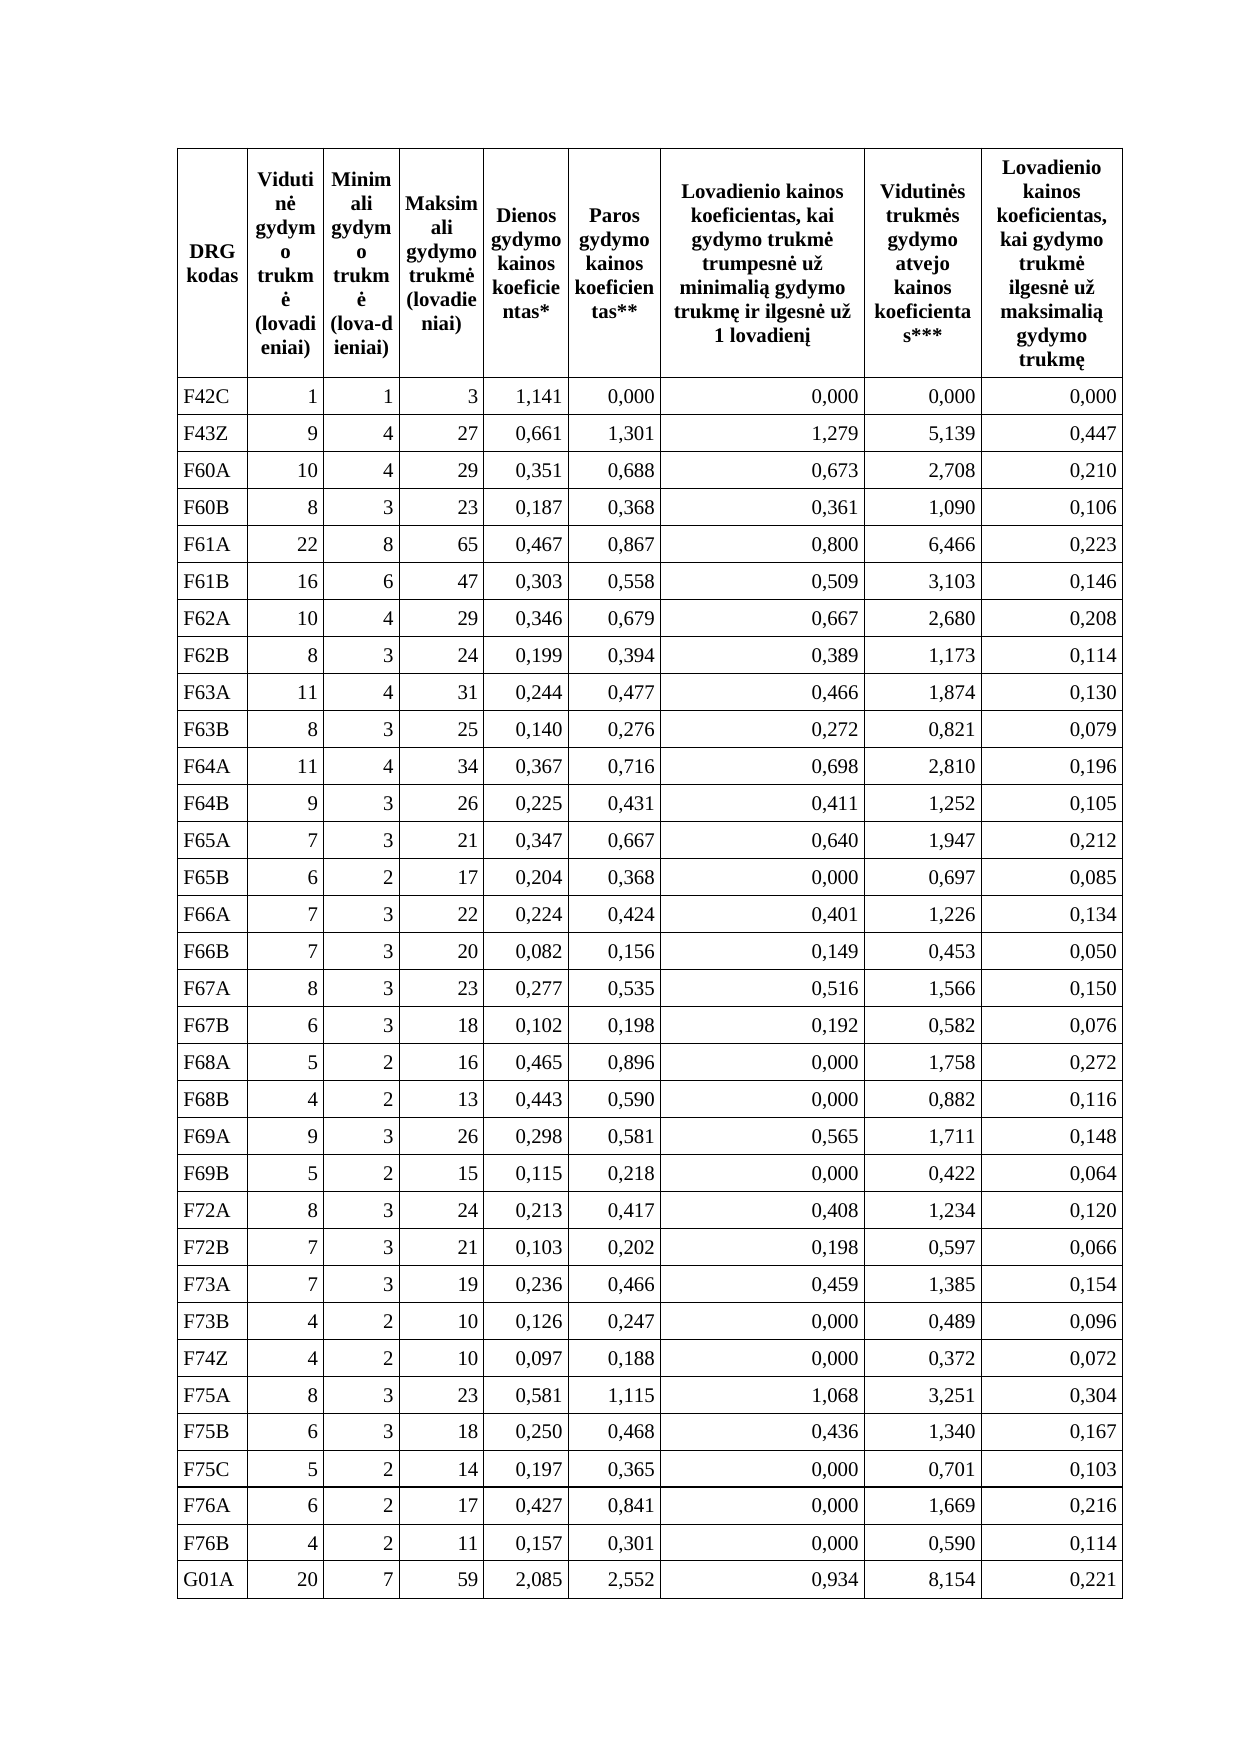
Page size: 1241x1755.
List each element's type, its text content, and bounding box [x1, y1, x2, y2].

table_cell 0,204 [484, 859, 568, 895]
table_cell F61A [178, 526, 247, 562]
table_cell F68B [178, 1081, 247, 1117]
table_header Dienos gydymo kainos koeficientas* [484, 149, 568, 377]
table_cell 0,424 [569, 896, 660, 932]
table_cell 29 [400, 452, 483, 488]
table_cell 0,106 [982, 489, 1122, 525]
table_cell 3 [324, 1192, 399, 1228]
table_cell 0,477 [569, 674, 660, 710]
table_cell 0,000 [661, 1081, 864, 1117]
table_cell 0,079 [982, 711, 1122, 747]
table_cell 0,466 [569, 1266, 660, 1302]
table_cell 1,115 [569, 1377, 660, 1412]
table_cell 0,148 [982, 1118, 1122, 1154]
table_cell 1,252 [865, 785, 981, 821]
table_cell F76B [178, 1525, 247, 1560]
table_cell 9 [248, 415, 323, 451]
table_cell 8 [248, 1377, 323, 1412]
table_cell 6 [248, 1488, 323, 1523]
table_cell 0,688 [569, 452, 660, 488]
table_cell F65A [178, 822, 247, 858]
table_cell 5 [248, 1044, 323, 1080]
table_cell 1,173 [865, 637, 981, 673]
table_cell 0,368 [569, 859, 660, 895]
table_cell 1,340 [865, 1414, 981, 1449]
table_cell 15 [400, 1155, 483, 1191]
table_cell 0,698 [661, 748, 864, 784]
table_cell 0,223 [982, 526, 1122, 562]
table_cell 0,072 [982, 1340, 1122, 1376]
table_cell 0,453 [865, 933, 981, 969]
table_cell F60B [178, 489, 247, 525]
table_cell 6 [324, 563, 399, 599]
table_cell 0,436 [661, 1414, 864, 1449]
table_cell 10 [248, 452, 323, 488]
table_cell F75B [178, 1414, 247, 1449]
table_cell 26 [400, 785, 483, 821]
table_cell 1,947 [865, 822, 981, 858]
table_cell 0,716 [569, 748, 660, 784]
table_cell 0,466 [661, 674, 864, 710]
table_cell 0,640 [661, 822, 864, 858]
table_cell 0,000 [661, 1303, 864, 1338]
table_cell 2,680 [865, 600, 981, 636]
table_cell 0,417 [569, 1192, 660, 1228]
table_cell 2 [324, 1081, 399, 1117]
table_cell 7 [248, 822, 323, 858]
table_cell F62A [178, 600, 247, 636]
table_cell F63B [178, 711, 247, 747]
table_cell 3 [324, 711, 399, 747]
table_cell 8 [248, 711, 323, 747]
table_cell 0,581 [484, 1377, 568, 1412]
table_cell 1,090 [865, 489, 981, 525]
table_cell 3 [400, 378, 483, 414]
table_cell 2 [324, 1340, 399, 1376]
table_header Lovadienio kainos koeficientas, kai gydymo trukmė trumpesnė už minimalią gydymo trukmę ir ilgesnė už 1 lovadienį [661, 149, 864, 377]
table_cell 2 [324, 1303, 399, 1338]
table_cell 4 [248, 1081, 323, 1117]
table_cell 9 [248, 1118, 323, 1154]
table_cell 1,068 [661, 1377, 864, 1412]
table_cell 0,218 [569, 1155, 660, 1191]
table_cell 1,279 [661, 415, 864, 451]
table_cell F72A [178, 1192, 247, 1228]
table_cell 17 [400, 1488, 483, 1523]
table_cell 0,459 [661, 1266, 864, 1302]
table_cell 5,139 [865, 415, 981, 451]
table_cell F62B [178, 637, 247, 673]
table_cell 22 [400, 896, 483, 932]
table_cell 8 [324, 526, 399, 562]
table_cell 5 [248, 1451, 323, 1486]
table_cell 0,130 [982, 674, 1122, 710]
table_cell 18 [400, 1007, 483, 1043]
table_cell 0,516 [661, 970, 864, 1006]
table_cell 47 [400, 563, 483, 599]
table_cell 27 [400, 415, 483, 451]
table_cell 0,146 [982, 563, 1122, 599]
table_cell 1,711 [865, 1118, 981, 1154]
table_cell 0,103 [484, 1229, 568, 1264]
table_cell 1,669 [865, 1488, 981, 1523]
table_cell 0,365 [569, 1451, 660, 1486]
table_cell 0,000 [661, 378, 864, 414]
table_cell 1,226 [865, 896, 981, 932]
table_cell 23 [400, 489, 483, 525]
table_cell 0,590 [569, 1081, 660, 1117]
table_cell 13 [400, 1081, 483, 1117]
table_cell 0,701 [865, 1451, 981, 1486]
table_header Vidutinės trukmės gydymo atvejo kainos koeficientas*** [865, 149, 981, 377]
table_cell 0,224 [484, 896, 568, 932]
table_cell 0,351 [484, 452, 568, 488]
table_cell 0,197 [484, 1451, 568, 1486]
table_cell F66B [178, 933, 247, 969]
table_cell 1 [248, 378, 323, 414]
table_cell 1,758 [865, 1044, 981, 1080]
table_cell 1,385 [865, 1266, 981, 1302]
table_cell F69B [178, 1155, 247, 1191]
table_cell 0,934 [661, 1561, 864, 1597]
table_cell 0,216 [982, 1488, 1122, 1523]
table_cell 24 [400, 637, 483, 673]
table_cell 0,535 [569, 970, 660, 1006]
table_cell 1 [324, 378, 399, 414]
table_cell 0,272 [661, 711, 864, 747]
table_cell 0,276 [569, 711, 660, 747]
table_cell 0,509 [661, 563, 864, 599]
table_cell 6,466 [865, 526, 981, 562]
table_cell 5 [248, 1155, 323, 1191]
table_header Lovadienio kainos koeficientas, kai gydymo trukmė ilgesnė už maksimalią gydymo trukmę [982, 149, 1122, 377]
table_cell 20 [400, 933, 483, 969]
table_cell 4 [248, 1340, 323, 1376]
table_cell 2,552 [569, 1561, 660, 1597]
table_cell 3 [324, 1118, 399, 1154]
table_header Paros gydymo kainos koeficientas** [569, 149, 660, 377]
table_cell 0,347 [484, 822, 568, 858]
table_cell 0,581 [569, 1118, 660, 1154]
table_cell F73A [178, 1266, 247, 1302]
table_cell 0,000 [661, 1488, 864, 1523]
table_cell 0,210 [982, 452, 1122, 488]
table_cell 3 [324, 637, 399, 673]
table_cell 0,150 [982, 970, 1122, 1006]
table_cell 0,102 [484, 1007, 568, 1043]
table_cell 3 [324, 896, 399, 932]
table_cell 0,304 [982, 1377, 1122, 1412]
table_cell 0,389 [661, 637, 864, 673]
table_cell F43Z [178, 415, 247, 451]
table_cell F61B [178, 563, 247, 599]
table_cell 0,408 [661, 1192, 864, 1228]
table_cell 0,156 [569, 933, 660, 969]
table_cell 31 [400, 674, 483, 710]
table_cell 21 [400, 1229, 483, 1264]
table_cell 0,187 [484, 489, 568, 525]
table_cell 1,141 [484, 378, 568, 414]
table_cell F64A [178, 748, 247, 784]
table_cell 3 [324, 822, 399, 858]
table_cell 29 [400, 600, 483, 636]
table_cell 10 [248, 600, 323, 636]
table_cell 0,198 [661, 1229, 864, 1264]
table_cell 0,841 [569, 1488, 660, 1523]
table_cell 0,361 [661, 489, 864, 525]
table_cell 59 [400, 1561, 483, 1597]
table_cell 0,149 [661, 933, 864, 969]
table_cell 3 [324, 1414, 399, 1449]
table_cell 0,346 [484, 600, 568, 636]
table_cell 0,114 [982, 637, 1122, 673]
table_cell 19 [400, 1266, 483, 1302]
table_cell F67A [178, 970, 247, 1006]
table_cell 0,202 [569, 1229, 660, 1264]
table_cell 0,154 [982, 1266, 1122, 1302]
table_cell 0,565 [661, 1118, 864, 1154]
table_cell 25 [400, 711, 483, 747]
table_cell 6 [248, 859, 323, 895]
table_cell F60A [178, 452, 247, 488]
table_cell 0,667 [569, 822, 660, 858]
table_cell 0,157 [484, 1525, 568, 1560]
table_cell 0,114 [982, 1525, 1122, 1560]
table_cell 3 [324, 785, 399, 821]
table_cell 3 [324, 970, 399, 1006]
table_cell 0,673 [661, 452, 864, 488]
table_cell 0,394 [569, 637, 660, 673]
table_cell F76A [178, 1488, 247, 1523]
table_cell 2 [324, 1525, 399, 1560]
table_cell 0,000 [569, 378, 660, 414]
table_cell 22 [248, 526, 323, 562]
table_cell 18 [400, 1414, 483, 1449]
table_cell 0,213 [484, 1192, 568, 1228]
table_cell F66A [178, 896, 247, 932]
table_cell 0,000 [661, 1044, 864, 1080]
table_cell 7 [248, 1266, 323, 1302]
table_cell 2,085 [484, 1561, 568, 1597]
table_cell 2 [324, 1044, 399, 1080]
table_cell 23 [400, 1377, 483, 1412]
table_cell 0,000 [661, 1451, 864, 1486]
table_cell 0,000 [661, 1525, 864, 1560]
table_header Minimali gydymo trukmė (lova‑dieniai) [324, 149, 399, 377]
table_cell 0,821 [865, 711, 981, 747]
table_cell 0,467 [484, 526, 568, 562]
table_cell 0,298 [484, 1118, 568, 1154]
table_cell 0,076 [982, 1007, 1122, 1043]
table_cell 16 [248, 563, 323, 599]
table_cell 7 [248, 933, 323, 969]
table_cell 11 [248, 748, 323, 784]
table_cell 0,134 [982, 896, 1122, 932]
table_cell 8 [248, 970, 323, 1006]
table_cell 0,597 [865, 1229, 981, 1264]
table_cell 4 [324, 452, 399, 488]
table_cell 3 [324, 1229, 399, 1264]
table_cell 0,367 [484, 748, 568, 784]
table_cell 0,236 [484, 1266, 568, 1302]
table_cell 0,368 [569, 489, 660, 525]
table_cell 0,679 [569, 600, 660, 636]
table_cell 9 [248, 785, 323, 821]
table_cell 0,050 [982, 933, 1122, 969]
table_cell 1,234 [865, 1192, 981, 1228]
table_header Vidutinė gydymo trukmė (lovadieniai) [248, 149, 323, 377]
table_cell 0,244 [484, 674, 568, 710]
table_cell 4 [324, 674, 399, 710]
table_cell 4 [248, 1525, 323, 1560]
table_cell F74Z [178, 1340, 247, 1376]
table_cell 0,000 [865, 378, 981, 414]
table_cell 0,000 [982, 378, 1122, 414]
table_cell 8,154 [865, 1561, 981, 1597]
table_cell 1,301 [569, 415, 660, 451]
table_cell 0,800 [661, 526, 864, 562]
table_cell 2 [324, 859, 399, 895]
table_cell 0,096 [982, 1303, 1122, 1338]
table_cell 0,198 [569, 1007, 660, 1043]
table_cell 3 [324, 1377, 399, 1412]
table_cell 0,116 [982, 1081, 1122, 1117]
table_cell 0,250 [484, 1414, 568, 1449]
table_cell 7 [248, 1229, 323, 1264]
table_cell 8 [248, 1192, 323, 1228]
table_cell 0,667 [661, 600, 864, 636]
table_cell F67B [178, 1007, 247, 1043]
table_cell 0,411 [661, 785, 864, 821]
table_cell 0,372 [865, 1340, 981, 1376]
table_cell 0,558 [569, 563, 660, 599]
table_cell 8 [248, 489, 323, 525]
table_cell 0,196 [982, 748, 1122, 784]
table_header DRG kodas [178, 149, 247, 377]
table_cell 0,489 [865, 1303, 981, 1338]
table_cell F65B [178, 859, 247, 895]
table_cell 0,126 [484, 1303, 568, 1338]
table_cell 4 [324, 748, 399, 784]
table_cell 23 [400, 970, 483, 1006]
table_cell 4 [324, 600, 399, 636]
table_cell 0,066 [982, 1229, 1122, 1264]
table_cell 0,085 [982, 859, 1122, 895]
table_cell 0,867 [569, 526, 660, 562]
table_cell 0,064 [982, 1155, 1122, 1191]
table_cell 0,192 [661, 1007, 864, 1043]
table_cell F75C [178, 1451, 247, 1486]
table_cell 2,708 [865, 452, 981, 488]
table_cell 3 [324, 1007, 399, 1043]
table_cell 11 [400, 1525, 483, 1560]
table_cell 3 [324, 1266, 399, 1302]
table_cell 2 [324, 1488, 399, 1523]
table_cell 0,468 [569, 1414, 660, 1449]
table_cell 0,896 [569, 1044, 660, 1080]
table_cell 6 [248, 1414, 323, 1449]
table_cell 8 [248, 637, 323, 673]
table_cell 4 [324, 415, 399, 451]
table_cell 0,120 [982, 1192, 1122, 1228]
table_cell 17 [400, 859, 483, 895]
table_cell 0,582 [865, 1007, 981, 1043]
table_cell F64B [178, 785, 247, 821]
table_cell 0,443 [484, 1081, 568, 1117]
table_cell 0,465 [484, 1044, 568, 1080]
table_cell 21 [400, 822, 483, 858]
table_cell 14 [400, 1451, 483, 1486]
table_cell 24 [400, 1192, 483, 1228]
table_cell F63A [178, 674, 247, 710]
table_cell 0,082 [484, 933, 568, 969]
table_cell 3,103 [865, 563, 981, 599]
table_cell 2 [324, 1451, 399, 1486]
table_cell 3,251 [865, 1377, 981, 1412]
table_cell 0,431 [569, 785, 660, 821]
table_cell 2,810 [865, 748, 981, 784]
table_cell 3 [324, 933, 399, 969]
table_cell 0,225 [484, 785, 568, 821]
table_cell 0,277 [484, 970, 568, 1006]
table_cell 0,447 [982, 415, 1122, 451]
table_cell 0,000 [661, 859, 864, 895]
table_cell G01A [178, 1561, 247, 1597]
table_cell 4 [248, 1303, 323, 1338]
table_cell 0,000 [661, 1340, 864, 1376]
table_cell 34 [400, 748, 483, 784]
table_cell 0,427 [484, 1488, 568, 1523]
table_cell 0,105 [982, 785, 1122, 821]
table_cell 0,697 [865, 859, 981, 895]
table_cell 10 [400, 1340, 483, 1376]
table_cell 0,097 [484, 1340, 568, 1376]
table_cell 11 [248, 674, 323, 710]
table_cell F68A [178, 1044, 247, 1080]
table_cell 0,000 [661, 1155, 864, 1191]
table_cell 0,882 [865, 1081, 981, 1117]
table_cell 26 [400, 1118, 483, 1154]
table_cell 2 [324, 1155, 399, 1191]
table_cell 0,272 [982, 1044, 1122, 1080]
table_cell 65 [400, 526, 483, 562]
table_cell 6 [248, 1007, 323, 1043]
table_cell F75A [178, 1377, 247, 1412]
table_cell F72B [178, 1229, 247, 1264]
table_cell 7 [248, 896, 323, 932]
table_cell 0,208 [982, 600, 1122, 636]
table_cell 0,303 [484, 563, 568, 599]
table_cell 0,401 [661, 896, 864, 932]
table_cell F73B [178, 1303, 247, 1338]
table_cell 7 [324, 1561, 399, 1597]
table_cell 0,103 [982, 1451, 1122, 1486]
table_cell 1,874 [865, 674, 981, 710]
table_cell 0,188 [569, 1340, 660, 1376]
table_cell 0,140 [484, 711, 568, 747]
table_cell F42C [178, 378, 247, 414]
table_cell 1,566 [865, 970, 981, 1006]
table_cell 0,199 [484, 637, 568, 673]
table_cell 0,301 [569, 1525, 660, 1560]
table_cell 0,590 [865, 1525, 981, 1560]
table_cell 10 [400, 1303, 483, 1338]
table_cell 16 [400, 1044, 483, 1080]
table_cell 0,115 [484, 1155, 568, 1191]
table_cell 0,247 [569, 1303, 660, 1338]
table_cell 0,661 [484, 415, 568, 451]
table_cell 0,212 [982, 822, 1122, 858]
table_cell 0,167 [982, 1414, 1122, 1449]
table_cell 0,422 [865, 1155, 981, 1191]
table_cell F69A [178, 1118, 247, 1154]
table_header Maksimali gydymo trukmė (lovadieniai) [400, 149, 483, 377]
table_cell 20 [248, 1561, 323, 1597]
table_cell 3 [324, 489, 399, 525]
table_cell 0,221 [982, 1561, 1122, 1597]
